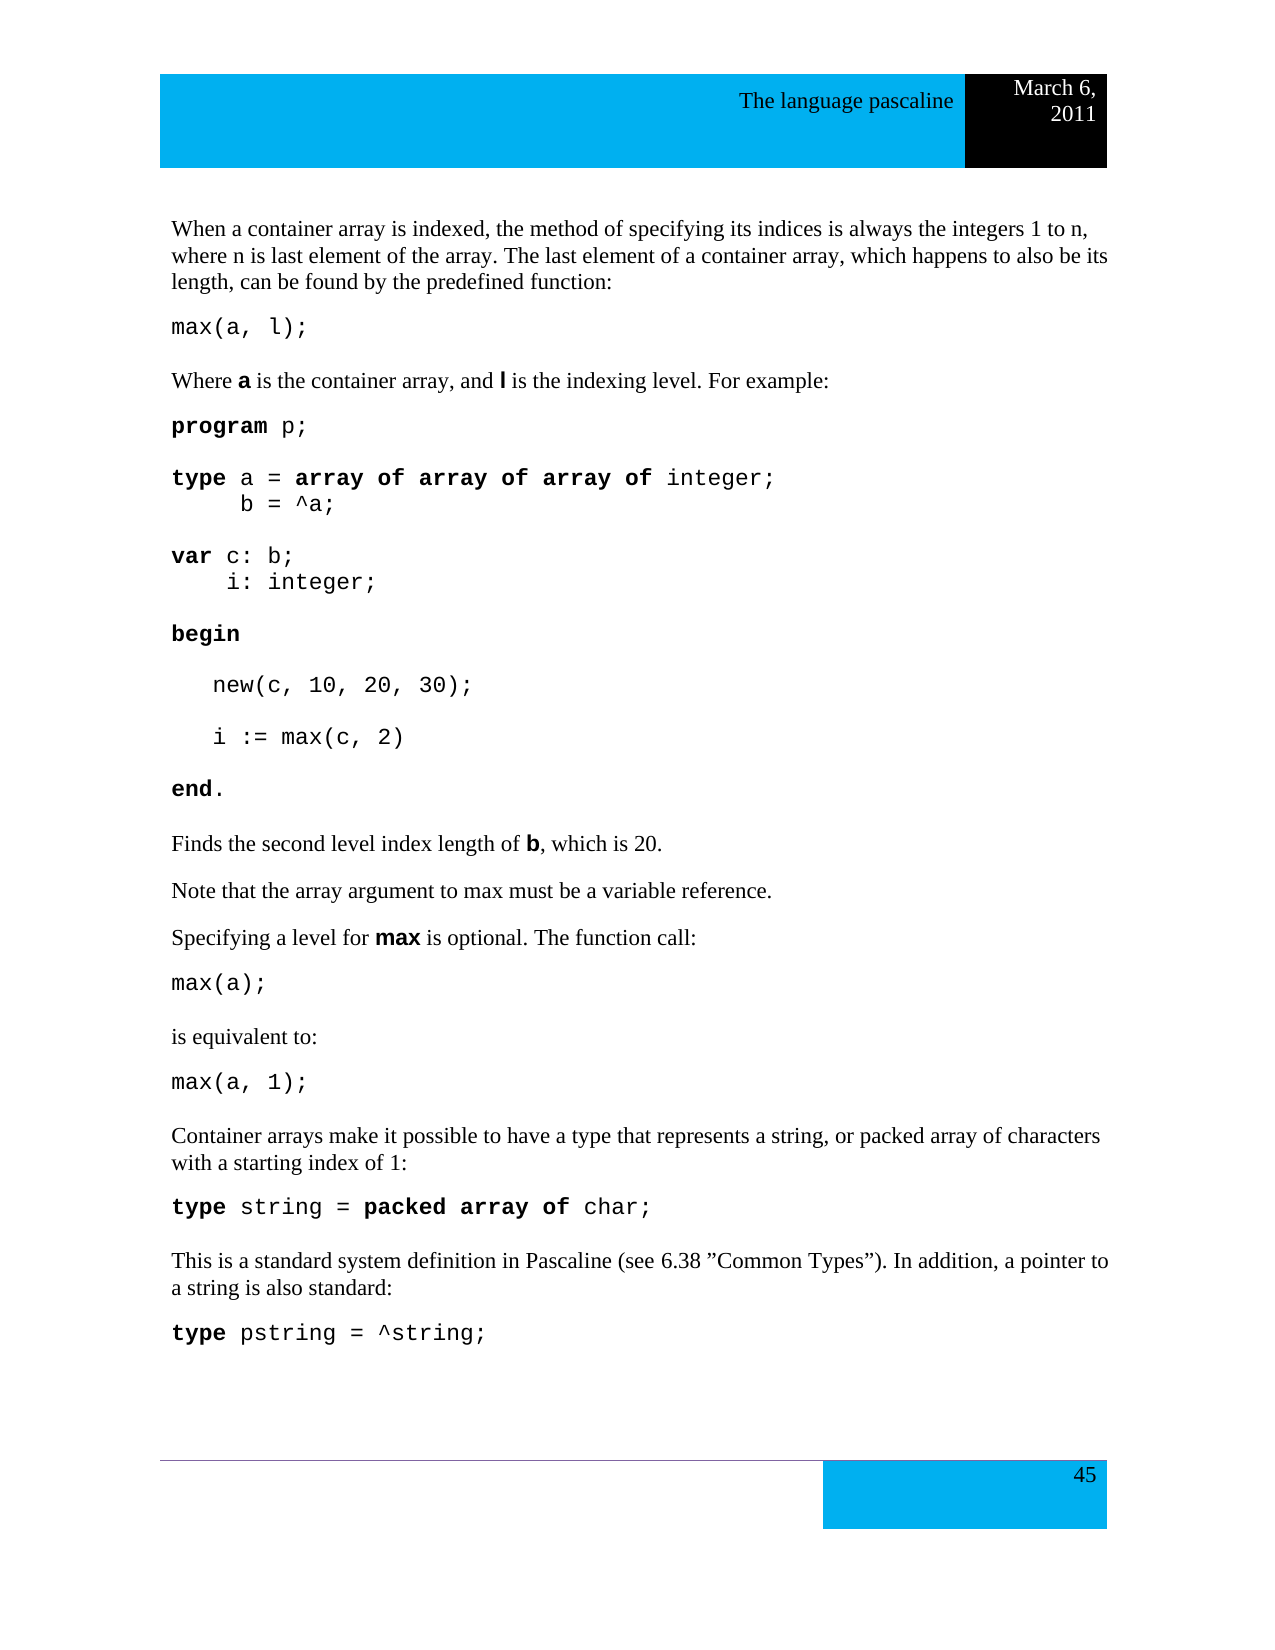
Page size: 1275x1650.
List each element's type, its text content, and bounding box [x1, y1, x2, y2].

text b = ^a; [171, 492, 1118, 518]
text type a = array of array of array of integer; [171, 466, 1118, 492]
text is equivalent to: [171, 1023, 1118, 1049]
text This is a standard system definition in Pascaline (see 6.38 ”Common Types”). In addition, a pointer to a string is also standard: [171, 1248, 1118, 1300]
text Specifying a level for max is optional. The function call: [171, 924, 1118, 950]
text max(a, l); [171, 315, 1118, 341]
text type string = packed array of char; [171, 1196, 1118, 1222]
text i: integer; [171, 570, 1118, 596]
text When a container array is indexed, the method of specifying its indices is always the integers 1 to n, where n is last element of the array. The last element of a container array, which happens to also be its length, can be found by the predefined function: [171, 215, 1118, 294]
text Finds the second level index length of b, which is 20. [171, 829, 1118, 856]
text Where a is the container array, and l is the indexing level. For example: [171, 367, 1118, 394]
text Container arrays make it possible to have a type that represents a string, or packed array of characters with a starting index of 1: [171, 1122, 1118, 1175]
text max(a); [171, 971, 1118, 997]
text max(a, 1); [171, 1070, 1118, 1096]
text begin [171, 622, 1118, 648]
text Note that the array argument to max must be a variable reference. [171, 877, 1118, 903]
text program p; [171, 414, 1118, 440]
text i := max(c, 2) [171, 726, 1118, 752]
text type pstring = ^string; [171, 1321, 1118, 1347]
text var c: b; [171, 544, 1118, 570]
text end. [171, 778, 1118, 803]
text new(c, 10, 20, 30); [171, 674, 1118, 700]
